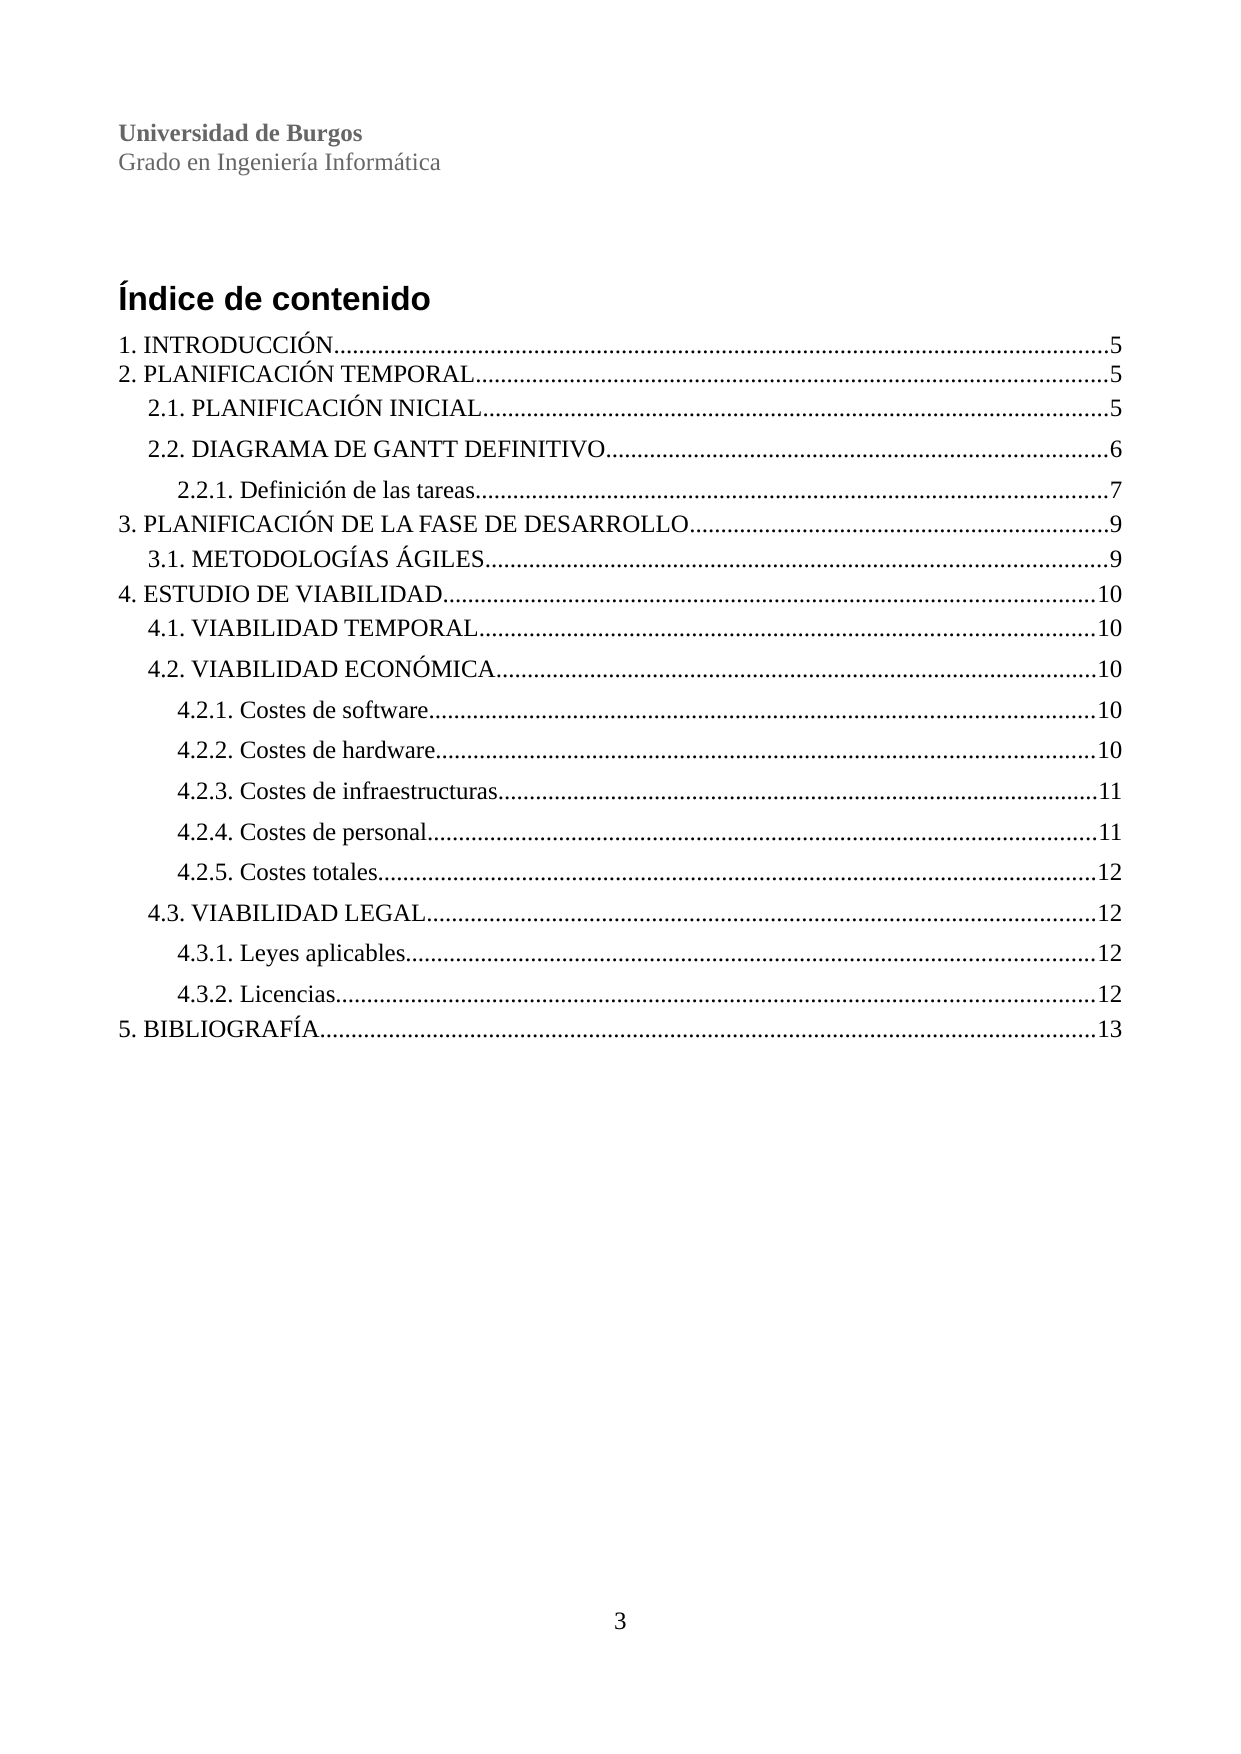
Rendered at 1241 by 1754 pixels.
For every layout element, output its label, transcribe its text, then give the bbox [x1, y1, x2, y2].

text 4.3.2. Licencias 12 [177, 979, 1122, 1008]
text 2.2.1. Definición de las tareas 7 [177, 475, 1122, 503]
text 2.2. DIAGRAMA DE GANTT DEFINITIVO 6 [148, 434, 1122, 463]
text 3.1. METODOLOGÍAS ÁGILES 9 [148, 544, 1122, 573]
text 4.3. VIABILIDAD LEGAL 12 [148, 898, 1122, 927]
text 3. PLANIFICACIÓN DE LA FASE DE DESARROLLO 9 [118, 509, 1122, 538]
text 4.2.3. Costes de infraestructuras 11 [177, 776, 1122, 805]
text 4.2.2. Costes de hardware 10 [177, 735, 1122, 764]
text 5. BIBLIOGRAFÍA 13 [118, 1014, 1122, 1043]
text 1. INTRODUCCIÓN 5 [118, 330, 1122, 359]
text 2.1. PLANIFICACIÓN INICIAL 5 [148, 393, 1122, 422]
text 4.2. VIABILIDAD ECONÓMICA 10 [148, 654, 1122, 683]
text 4.2.1. Costes de software 10 [177, 695, 1122, 723]
text 4. ESTUDIO DE VIABILIDAD 10 [118, 579, 1122, 608]
text 4.1. VIABILIDAD TEMPORAL 10 [148, 613, 1122, 642]
text 4.3.1. Leyes aplicables 12 [177, 938, 1122, 967]
text 2. PLANIFICACIÓN TEMPORAL 5 [118, 359, 1122, 388]
text 4.2.4. Costes de personal 11 [177, 817, 1122, 845]
subtitle Índice de contenido [118, 279, 1122, 318]
text 4.2.5. Costes totales 12 [177, 857, 1122, 886]
